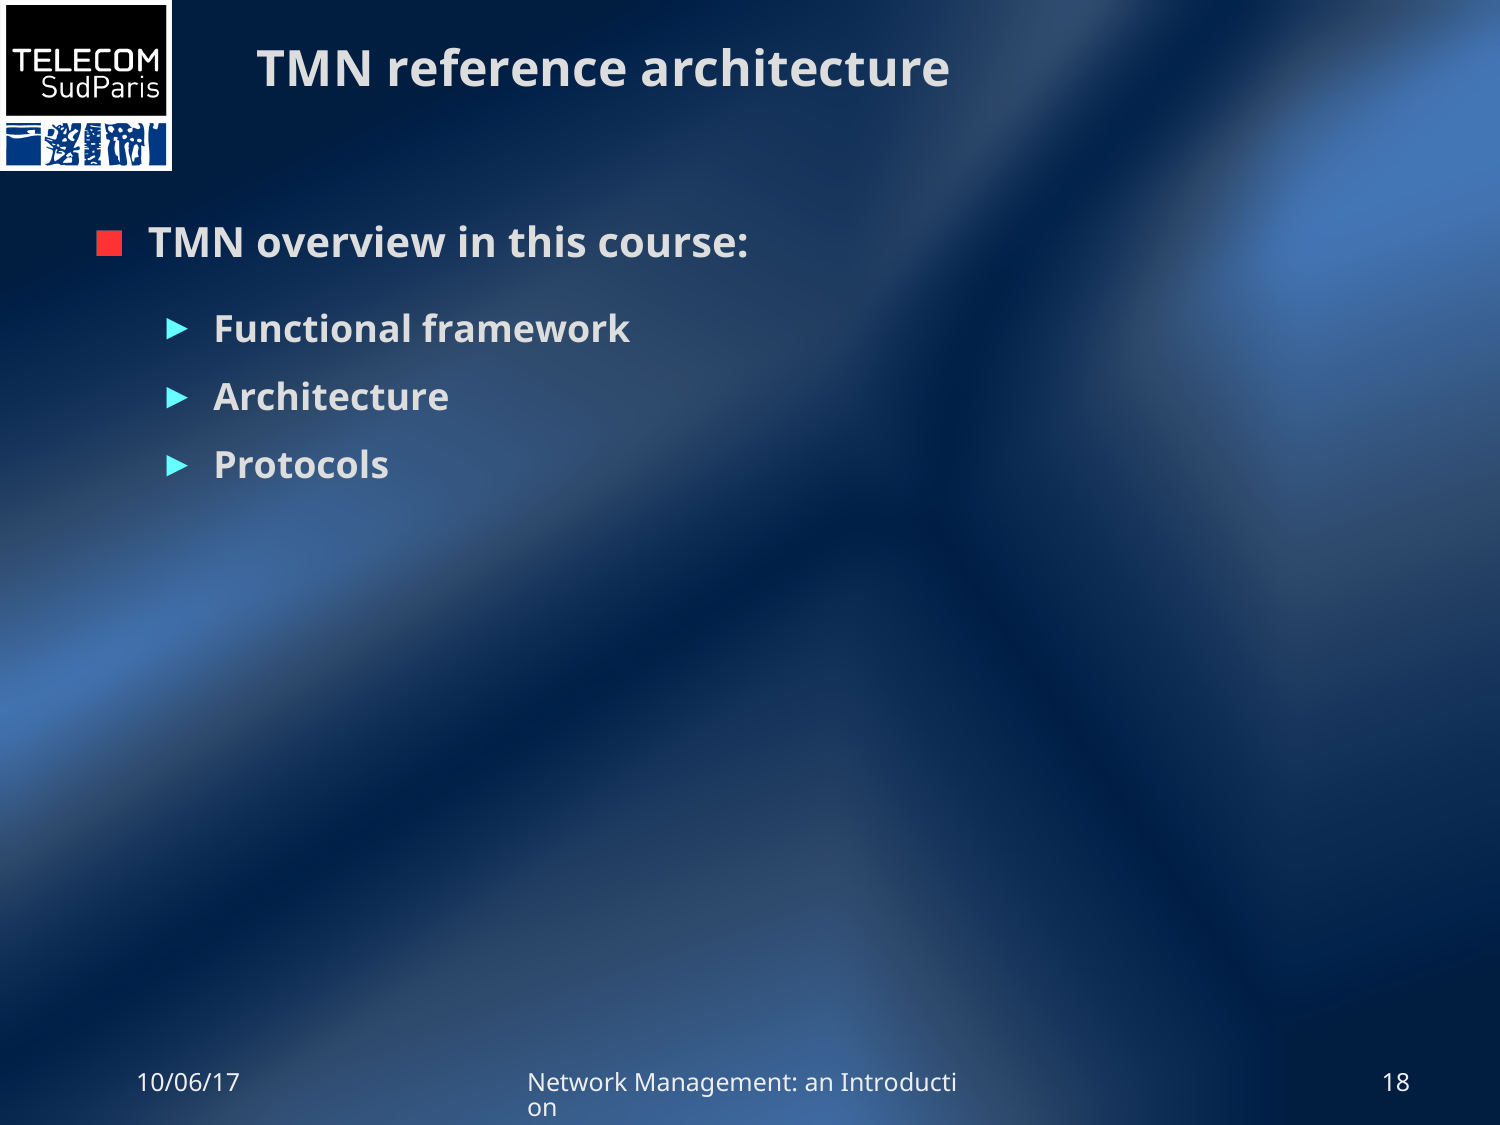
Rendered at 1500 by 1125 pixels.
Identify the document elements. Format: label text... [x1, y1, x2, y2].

title TMN reference architecture [242, 7, 1436, 126]
list TMN overview in this course: Functional framework Architecture Protocols [76, 207, 1427, 977]
picture [0, 0, 1500, 1125]
